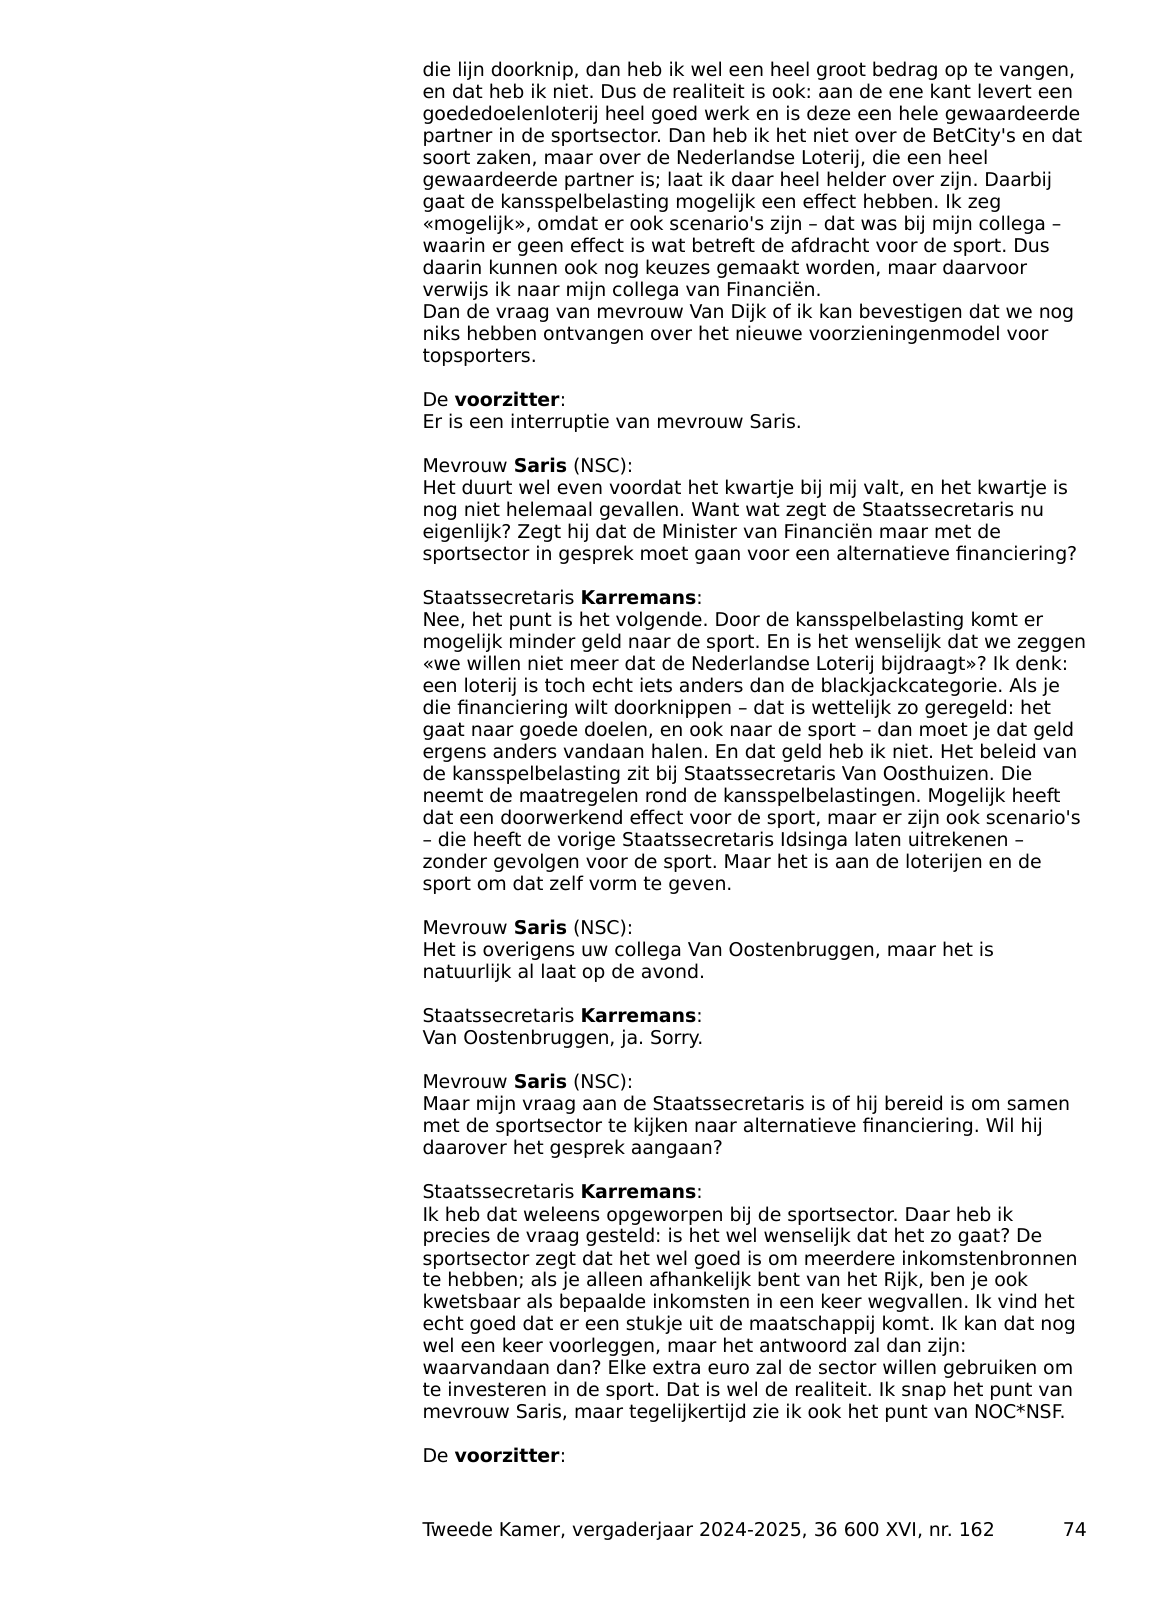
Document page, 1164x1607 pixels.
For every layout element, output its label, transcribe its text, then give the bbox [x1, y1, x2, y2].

text Maar mijn vraag aan de Staatssecretaris is of hij bereid is om samen met de sportsector te kijken naar alternatieve financiering. Wil hij daarover het gesprek aangaan? [422, 1093, 1087, 1159]
text De voorzitter: [422, 389, 1087, 411]
text Het is overigens uw collega Van Oostenbruggen, maar het is natuurlijk al laat op de avond. [422, 939, 1087, 983]
text Mevrouw Saris (NSC): [422, 1071, 1087, 1093]
text Van Oostenbruggen, ja. Sorry. [422, 1027, 1087, 1049]
text Staatssecretaris Karremans: [422, 587, 1087, 609]
text Mevrouw Saris (NSC): [422, 917, 1087, 939]
text Het duurt wel even voordat het kwartje bij mij valt, en het kwartje is nog niet helemaal gevallen. Want wat zegt de Staatssecretaris nu eigenlijk? Zegt hij dat de Minister van Financiën maar met de sportsector in gesprek moet gaan voor een alternatieve financiering? [422, 477, 1087, 565]
text Nee, het punt is het volgende. Door de kansspelbelasting komt er mogelijk minder geld naar de sport. En is het wenselijk dat we zeggen «we willen niet meer dat de Nederlandse Loterij bijdraagt»? Ik denk: een loterij is toch echt iets anders dan de blackjackcategorie. Als je die financiering wilt doorknippen – dat is wettelijk zo geregeld: het gaat naar goede doelen, en ook naar de sport – dan moet je dat geld ergens anders vandaan halen. En dat geld heb ik niet. Het beleid van de kansspelbelasting zit bij Staatssecretaris Van Oosthuizen. Die neemt de maatregelen rond de kansspelbelastingen. Mogelijk heeft dat een doorwerkend effect voor de sport, maar er zijn ook scenario's – die heeft de vorige Staatssecretaris Idsinga laten uitrekenen – zonder gevolgen voor de sport. Maar het is aan de loterijen en de sport om dat zelf vorm te geven. [422, 609, 1087, 895]
text Er is een interruptie van mevrouw Saris. [422, 411, 1087, 433]
text Ik heb dat weleens opgeworpen bij de sportsector. Daar heb ik precies de vraag gesteld: is het wel wenselijk dat het zo gaat? De sportsector zegt dat het wel goed is om meerdere inkomstenbronnen te hebben; als je alleen afhankelijk bent van het Rijk, ben je ook kwetsbaar als bepaalde inkomsten in een keer wegvallen. Ik vind het echt goed dat er een stukje uit de maatschappij komt. Ik kan dat nog wel een keer voorleggen, maar het antwoord zal dan zijn: waarvandaan dan? Elke extra euro zal de sector willen gebruiken om te investeren in de sport. Dat is wel de realiteit. Ik snap het punt van mevrouw Saris, maar tegelijkertijd zie ik ook het punt van NOC*NSF. [422, 1203, 1087, 1423]
text Staatssecretaris Karremans: [422, 1005, 1087, 1027]
text Mevrouw Saris (NSC): [422, 455, 1087, 477]
text Dan de vraag van mevrouw Van Dijk of ik kan bevestigen dat we nog niks hebben ontvangen over het nieuwe voorzieningenmodel voor topsporters. [422, 301, 1087, 367]
text die lijn doorknip, dan heb ik wel een heel groot bedrag op te vangen, en dat heb ik niet. Dus de realiteit is ook: aan de ene kant levert een goededoelenloterij heel goed werk en is deze een hele gewaardeerde partner in de sportsector. Dan heb ik het niet over de BetCity's en dat soort zaken, maar over de Nederlandse Loterij, die een heel gewaardeerde partner is; laat ik daar heel helder over zijn. Daarbij gaat de kansspelbelasting mogelijk een effect hebben. Ik zeg «mogelijk», omdat er ook scenario's zijn – dat was bij mijn collega – waarin er geen effect is wat betreft de afdracht voor de sport. Dus daarin kunnen ook nog keuzes gemaakt worden, maar daarvoor verwijs ik naar mijn collega van Financiën. [422, 59, 1087, 301]
text Staatssecretaris Karremans: [422, 1181, 1087, 1203]
text De voorzitter: [422, 1445, 1087, 1467]
